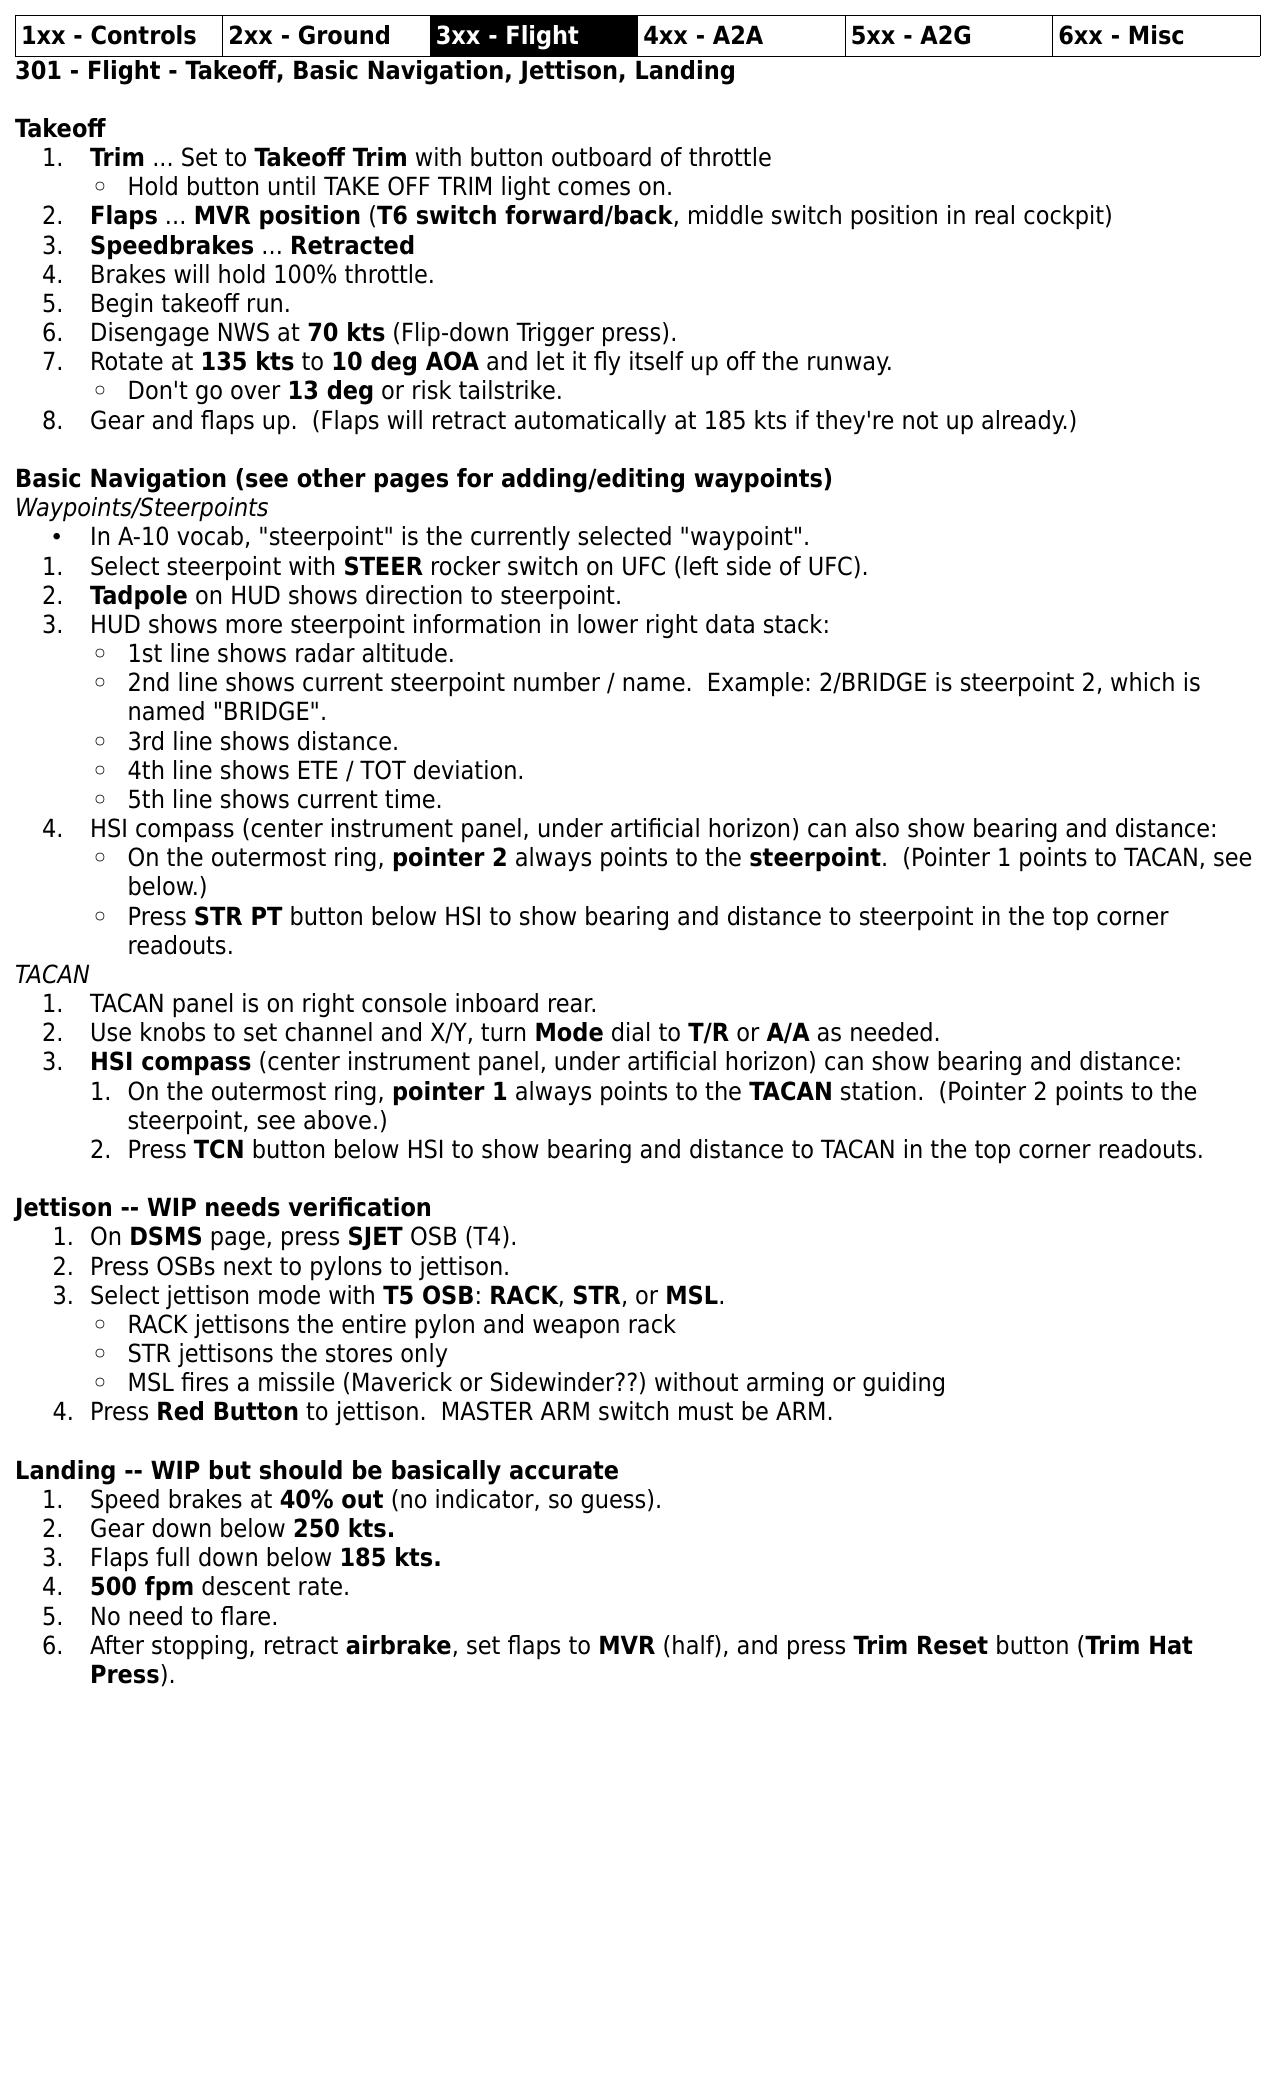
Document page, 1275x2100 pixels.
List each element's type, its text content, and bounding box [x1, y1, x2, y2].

list 3rd line shows distance. [90, 727, 1260, 756]
list Brakes will hold 100% throttle. [52, 260, 1260, 289]
list Use knobs to set channel and X/Y, turn Mode dial to T/R or A/A as needed. [52, 1018, 1260, 1047]
list Press Red Button to jettison. MASTER ARM switch must be ARM. [52, 1397, 1260, 1427]
list STR jettisons the stores only [90, 1339, 1260, 1368]
table_header 4xx - A2A [638, 16, 845, 56]
list MSL fires a missile (Maverick or Sidewinder??) without arming or guiding [90, 1368, 1260, 1397]
text Basic Navigation (see other pages for adding/editing waypoints) [15, 464, 1260, 493]
text Jettison -- WIP needs verification [15, 1193, 1260, 1222]
list Select jettison mode with T5 OSB: RACK, STR, or MSL. [52, 1281, 1260, 1310]
list 500 fpm descent rate. [52, 1572, 1260, 1602]
list Gear down below 250 kts. [52, 1514, 1260, 1543]
list 4th line shows ETE / TOT deviation. [90, 756, 1260, 785]
text Takeoff [15, 114, 1260, 143]
text Landing -- WIP but should be basically accurate [15, 1456, 1260, 1485]
text Waypoints/Steerpoints [15, 493, 1260, 522]
list Flaps full down below 185 kts. [52, 1543, 1260, 1572]
list HUD shows more steerpoint information in lower right data stack: [52, 610, 1260, 639]
list No need to flare. [52, 1602, 1260, 1631]
list Flaps ... MVR position (T6 switch forward/back, middle switch position in real cockpit) [52, 202, 1260, 231]
table_header 6xx - Misc [1053, 16, 1260, 56]
table_header 2xx - Ground [223, 16, 430, 56]
list On the outermost ring, pointer 2 always points to the steerpoint. (Pointer 1 points to TACAN, see below.) [90, 843, 1260, 902]
list Press TCN button below HSI to show bearing and distance to TACAN in the top corner readouts. [90, 1135, 1260, 1164]
list 1st line shows radar altitude. [90, 639, 1260, 668]
list 2nd line shows current steerpoint number / name. Example: 2/BRIDGE is steerpoint 2, which is named "BRIDGE". [90, 668, 1260, 727]
table_header 5xx - A2G [846, 16, 1052, 56]
list 5th line shows current time. [90, 785, 1260, 814]
text 301 - Flight - Takeoff, Basic Navigation, Jettison, Landing [15, 57, 1260, 85]
list On DSMS page, press SJET OSB (T4). [52, 1222, 1260, 1252]
list TACAN panel is on right console inboard rear. [52, 989, 1260, 1018]
list HSI compass (center instrument panel, under artificial horizon) can show bearing and distance: [52, 1047, 1260, 1077]
list Gear and flaps up. (Flaps will retract automatically at 185 kts if they're not up already.) [52, 406, 1260, 435]
table_header 3xx - Flight [431, 16, 637, 56]
list After stopping, retract airbrake, set flaps to MVR (half), and press Trim Reset button (Trim Hat Press). [52, 1631, 1260, 1689]
list In A-10 vocab, "steerpoint" is the currently selected "waypoint". [52, 522, 1260, 552]
list Select steerpoint with STEER rocker switch on UFC (left side of UFC). [52, 552, 1260, 581]
list Don't go over 13 deg or risk tailstrike. [90, 377, 1260, 406]
text TACAN [15, 960, 1260, 989]
list Hold button until TAKE OFF TRIM light comes on. [90, 172, 1260, 202]
list Speedbrakes ... Retracted [52, 231, 1260, 260]
list Trim ... Set to Takeoff Trim with button outboard of throttle [52, 143, 1260, 172]
table_header 1xx - Controls [16, 16, 222, 56]
list Press STR PT button below HSI to show bearing and distance to steerpoint in the top corner readouts. [90, 902, 1260, 960]
list Begin takeoff run. [52, 289, 1260, 318]
list Rotate at 135 kts to 10 deg AOA and let it fly itself up off the runway. [52, 347, 1260, 377]
list Speed brakes at 40% out (no indicator, so guess). [52, 1485, 1260, 1514]
list HSI compass (center instrument panel, under artificial horizon) can also show bearing and distance: [52, 814, 1260, 843]
list Disengage NWS at 70 kts (Flip-down Trigger press). [52, 318, 1260, 347]
list RACK jettisons the entire pylon and weapon rack [90, 1310, 1260, 1339]
list On the outermost ring, pointer 1 always points to the TACAN station. (Pointer 2 points to the steerpoint, see above.) [90, 1077, 1260, 1135]
list Tadpole on HUD shows direction to steerpoint. [52, 581, 1260, 610]
list Press OSBs next to pylons to jettison. [52, 1252, 1260, 1281]
